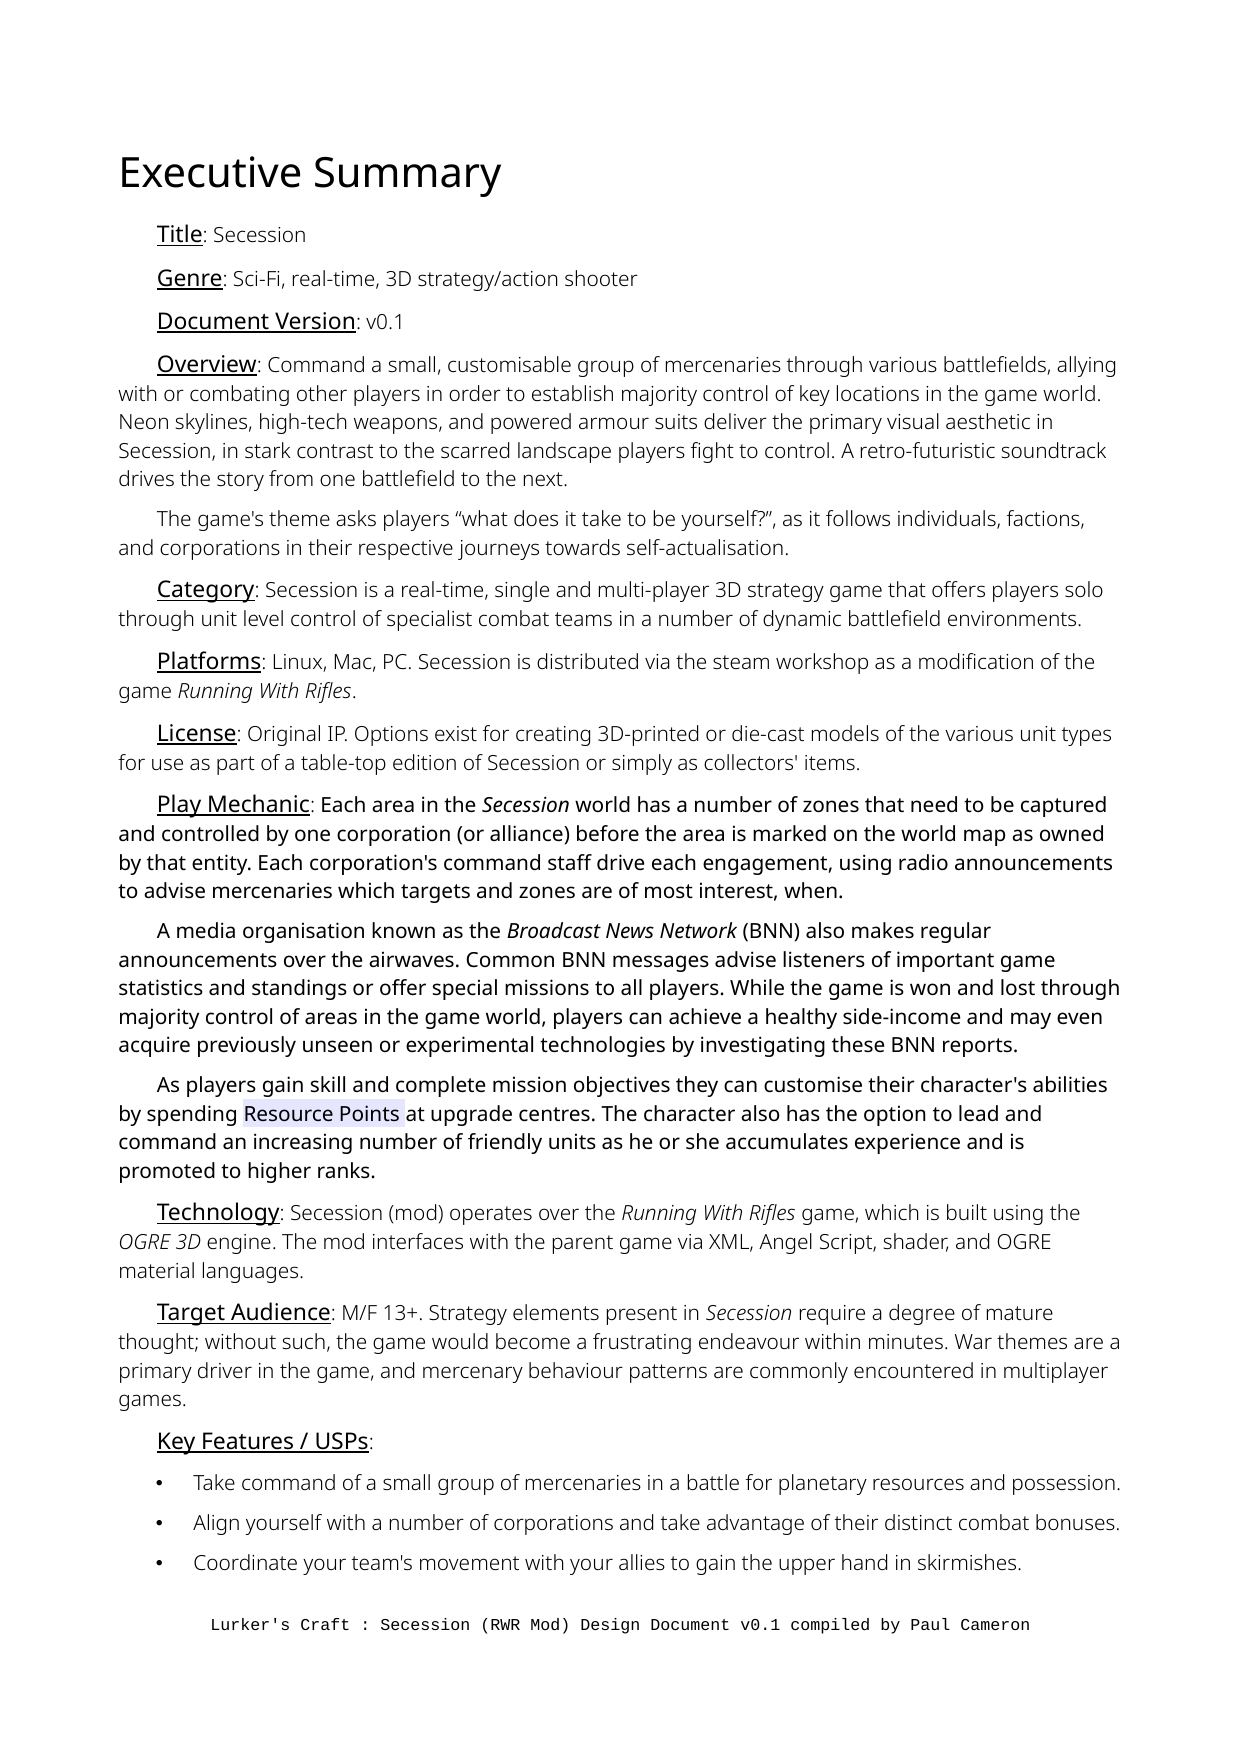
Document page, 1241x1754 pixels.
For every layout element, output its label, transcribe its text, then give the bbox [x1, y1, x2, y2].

subtitle Executive Summary [118, 143, 1122, 200]
text Platforms: Linux, Mac, PC. Secession is distributed via the steam workshop as a modification of the game Running With Rifles. [118, 645, 1122, 704]
text Document Version: v0.1 [118, 304, 1122, 336]
text Title: Secession [118, 218, 1122, 249]
list Align yourself with a number of corporations and take advantage of their distinct combat bonuses. [156, 1508, 1122, 1536]
text License: Original IP. Options exist for creating 3D-printed or die-cast models of the various unit types for use as part of a table-top edition of Secession or simply as collectors' items. [118, 716, 1122, 776]
text Play Mechanic: Each area in the Secession world has a number of zones that need to be captured and controlled by one corporation (or alliance) before the area is marked on the world map as owned by that entity. Each corporation's command staff drive each engagement, using radio announcements to advise mercenaries which targets and zones are of most interest, when. [118, 788, 1122, 904]
list Take command of a small group of mercenaries in a battle for planetary resources and possession. [156, 1468, 1122, 1496]
text As players gain skill and complete mission objectives they can customise their character's abilities by spending Resource Points at upgrade centres. The character also has the option to lead and command an increasing number of friendly units as he or she accumulates experience and is promoted to higher ranks. [118, 1071, 1122, 1184]
text Key Features / USPs: [118, 1424, 1122, 1456]
text The game's theme asks players “what does it take to be yourself?”, as it follows individuals, factions, and corporations in their respective journeys towards self-actualisation. [118, 504, 1122, 561]
text Genre: Sci-Fi, real-time, 3D strategy/action shooter [118, 261, 1122, 293]
text Overview: Command a small, customisable group of mercenaries through various battlefields, allying with or combating other players in order to establish majority control of key locations in the game world. Neon skylines, high-tech weapons, and powered armour suits deliver the primary visual aesthetic in Secession, in stark contrast to the scarred landscape players fight to control. A retro-futuristic soundtrack drives the story from one battlefield to the next. [118, 348, 1122, 493]
text Category: Secession is a real-time, single and multi-player 3D strategy game that offers players solo through unit level control of specialist combat teams in a number of dynamic battlefield environments. [118, 573, 1122, 633]
text A media organisation known as the Broadcast News Network (BNN) also makes regular announcements over the airwaves. Common BNN messages advise listeners of important game statistics and standings or offer special missions to all players. While the game is won and lost through majority control of areas in the game world, players can achieve a healthy side-income and may even acquire previously unseen or experimental technologies by investigating these BNN reports. [118, 916, 1122, 1059]
text Technology: Secession (mod) operates over the Running With Rifles game, which is built using the OGRE 3D engine. The mod interfaces with the parent game via XML, Angel Script, shader, and OGRE material languages. [118, 1196, 1122, 1284]
text Target Audience: M/F 13+. Strategy elements present in Secession require a degree of mature thought; without such, the game would become a frustrating endeavour within minutes. War themes are a primary driver in the game, and mercenary behaviour patterns are commonly encountered in multiplayer games. [118, 1296, 1122, 1413]
list Coordinate your team's movement with your allies to gain the upper hand in skirmishes. [156, 1548, 1122, 1577]
